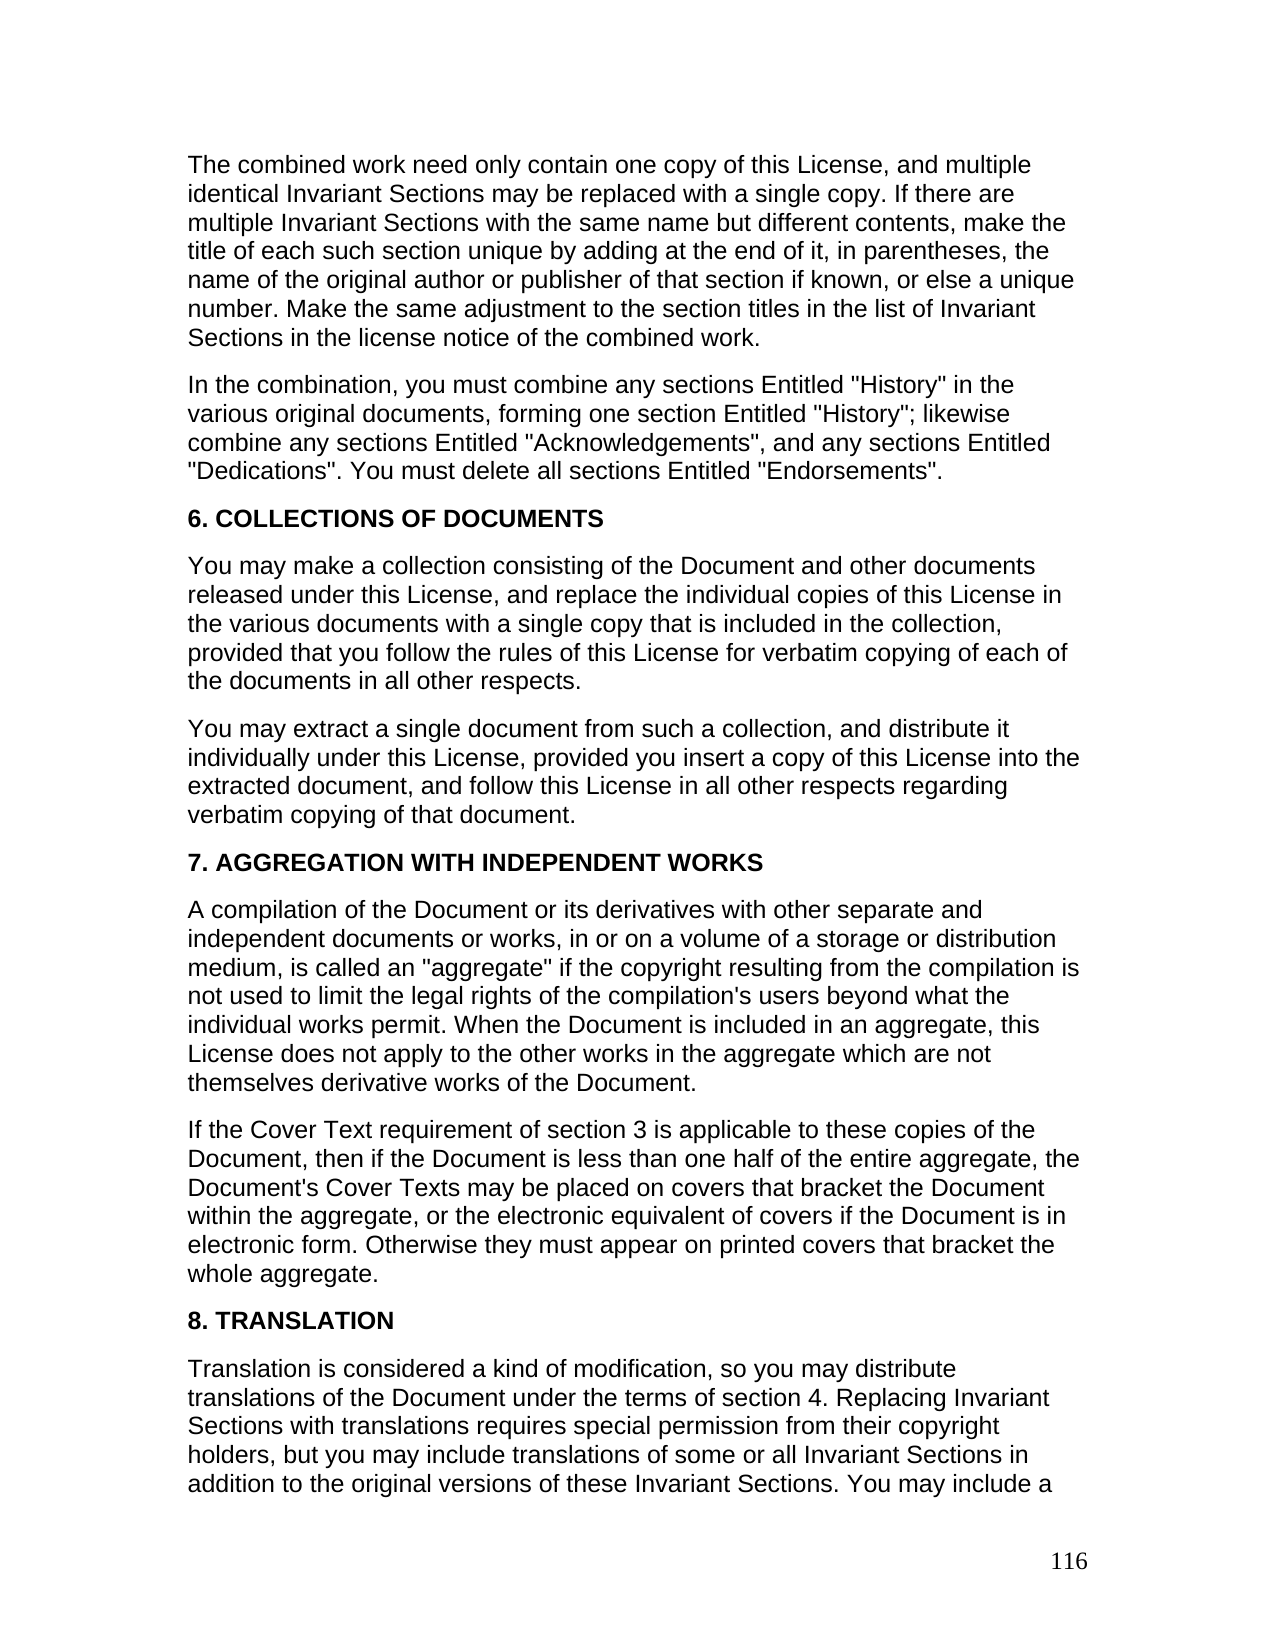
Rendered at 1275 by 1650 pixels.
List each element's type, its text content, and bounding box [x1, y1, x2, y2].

text 6. COLLECTIONS OF DOCUMENTS [187, 504, 1087, 532]
text If the Cover Text requirement of section 3 is applicable to these copies of the Document, then if the Document is less than one half of the entire aggregate, the Document's Cover Texts may be placed on covers that bracket the Document within the aggregate, or the electronic equivalent of covers if the Document is in electronic form. Otherwise they must appear on printed covers that bracket the whole aggregate. [187, 1115, 1087, 1287]
text 8. TRANSLATION [187, 1306, 1087, 1335]
text Translation is considered a kind of modification, so you may distribute translations of the Document under the terms of section 4. Replacing Invariant Sections with translations requires special permission from their copyright holders, but you may include translations of some or all Invariant Sections in addition to the original versions of these Invariant Sections. You may include a [187, 1354, 1087, 1497]
text You may make a collection consisting of the Document and other documents released under this License, and replace the individual copies of this License in the various documents with a single copy that is included in the collection, provided that you follow the rules of this License for verbatim copying of each of the documents in all other respects. [187, 551, 1087, 695]
text The combined work need only contain one copy of this License, and multiple identical Invariant Sections may be replaced with a single copy. If there are multiple Invariant Sections with the same name but different contents, make the title of each such section unique by adding at the end of it, in parentheses, the name of the original author or publisher of that section if known, or else a unique number. Make the same adjustment to the section titles in the list of Invariant Sections in the license notice of the combined work. [187, 150, 1087, 351]
text 7. AGGREGATION WITH INDEPENDENT WORKS [187, 847, 1087, 876]
text A compilation of the Document or its derivatives with other separate and independent documents or works, in or on a volume of a storage or distribution medium, is called an "aggregate" if the copyright resulting from the compilation is not used to limit the legal rights of the compilation's users beyond what the individual works permit. When the Document is included in an aggregate, this License does not apply to the other works in the aggregate which are not themselves derivative works of the Document. [187, 895, 1087, 1096]
text You may extract a single document from such a collection, and distribute it individually under this License, provided you insert a copy of this License into the extracted document, and follow this License in all other respects regarding verbatim copying of that document. [187, 714, 1087, 829]
text In the combination, you must combine any sections Entitled "History" in the various original documents, forming one section Entitled "History"; likewise combine any sections Entitled "Acknowledgements", and any sections Entitled "Dedications". You must delete all sections Entitled "Endorsements". [187, 370, 1087, 485]
